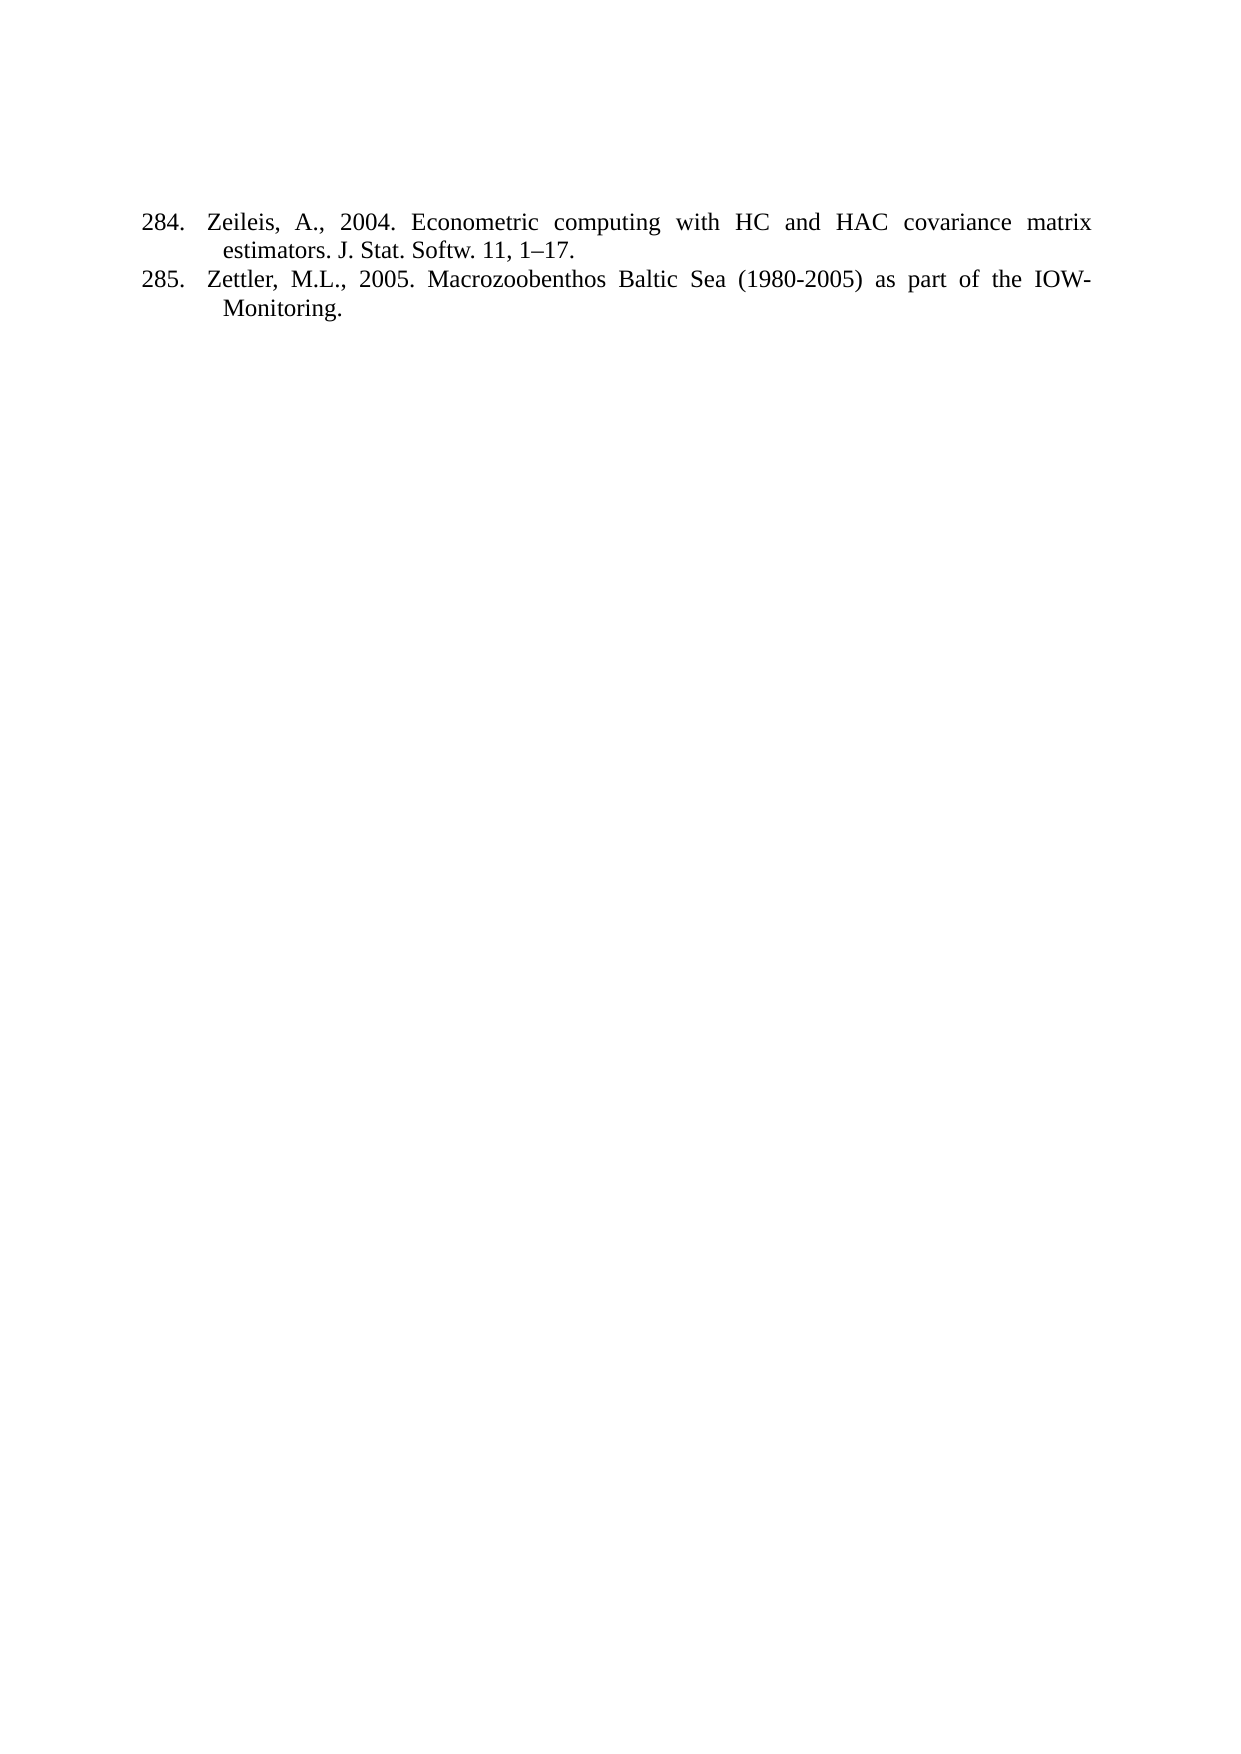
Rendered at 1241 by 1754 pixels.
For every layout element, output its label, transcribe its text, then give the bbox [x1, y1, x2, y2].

list Zeileis, A., 2004. Econometric computing with HC and HAC covariance matrix estimators. J. Stat. Softw. 11, 1–17. [185, 207, 1093, 264]
list Zettler, M.L., 2005. Macrozoobenthos Baltic Sea (1980-2005) as part of the IOW-Monitoring. [185, 264, 1093, 322]
